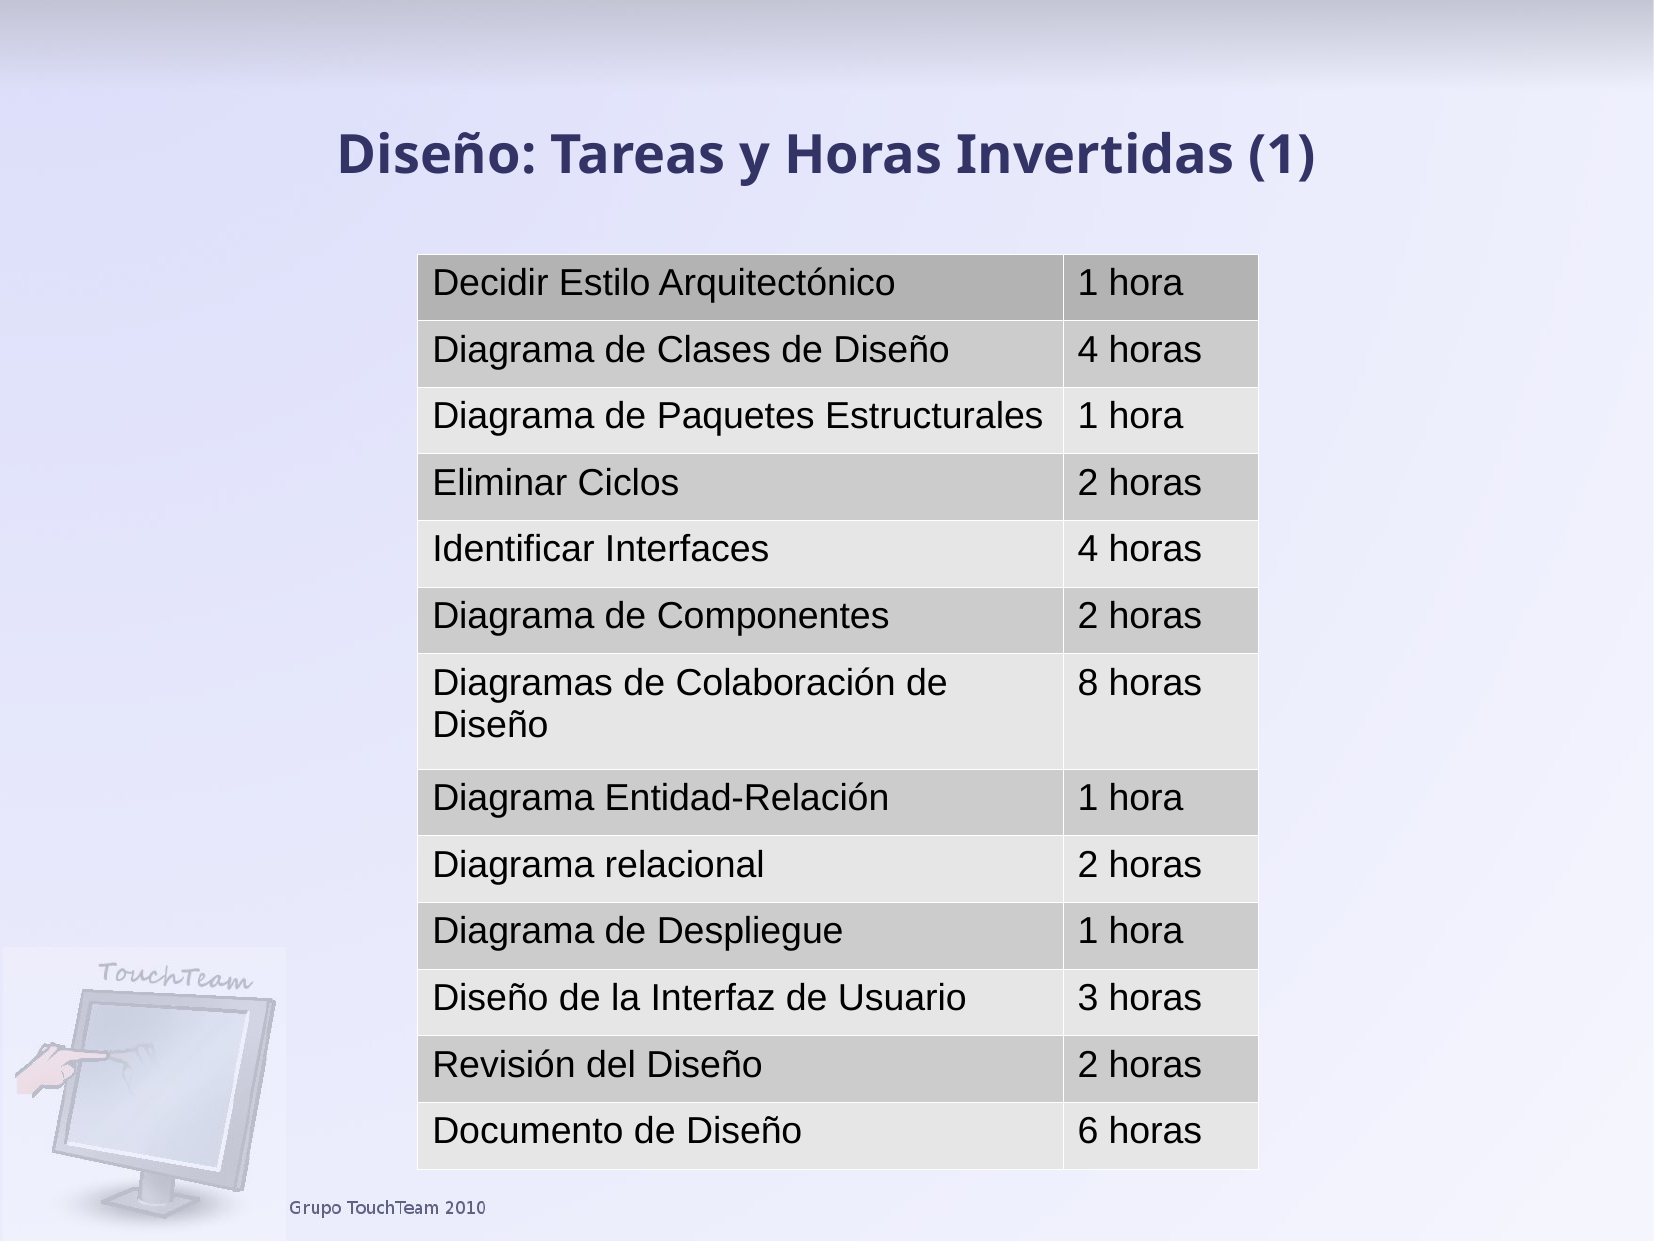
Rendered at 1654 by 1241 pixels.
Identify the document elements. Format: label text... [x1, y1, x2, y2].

title Diseño: Tareas y Horas Invertidas (1) [82, 56, 1571, 250]
table_cell Diseño de la Interfaz de Usuario [418, 970, 1063, 1035]
table_header 1 hora [1064, 255, 1258, 320]
table_cell Diagrama de Paquetes Estructurales [418, 388, 1063, 453]
table_cell Eliminar Ciclos [418, 454, 1063, 520]
table_cell 2 horas [1064, 588, 1258, 653]
table_cell 8 horas [1064, 654, 1258, 769]
table_cell Diagramas de Colaboración de Diseño [418, 654, 1063, 769]
table_cell Diagrama de Componentes [418, 588, 1063, 653]
table_cell Revisión del Diseño [418, 1036, 1063, 1102]
table_cell 3 horas [1064, 970, 1258, 1035]
table_cell 2 horas [1064, 836, 1258, 902]
table_header Decidir Estilo Arquitectónico [418, 255, 1063, 320]
table_cell Diagrama Entidad-Relación [418, 770, 1063, 835]
table_cell Diagrama relacional [418, 836, 1063, 902]
table_cell 4 horas [1064, 521, 1258, 587]
table_cell 4 horas [1064, 321, 1258, 387]
table_cell Diagrama de Clases de Diseño [418, 321, 1063, 387]
table_cell 2 horas [1064, 1036, 1258, 1102]
table_cell 1 hora [1064, 903, 1258, 969]
table_cell Diagrama de Despliegue [418, 903, 1063, 969]
picture [0, 0, 1654, 1241]
table_cell 1 hora [1064, 388, 1258, 453]
table_cell Identificar Interfaces [418, 521, 1063, 587]
table_cell 6 horas [1064, 1103, 1258, 1169]
table_cell 1 hora [1064, 770, 1258, 835]
table_cell Documento de Diseño [418, 1103, 1063, 1169]
table_cell 2 horas [1064, 454, 1258, 520]
